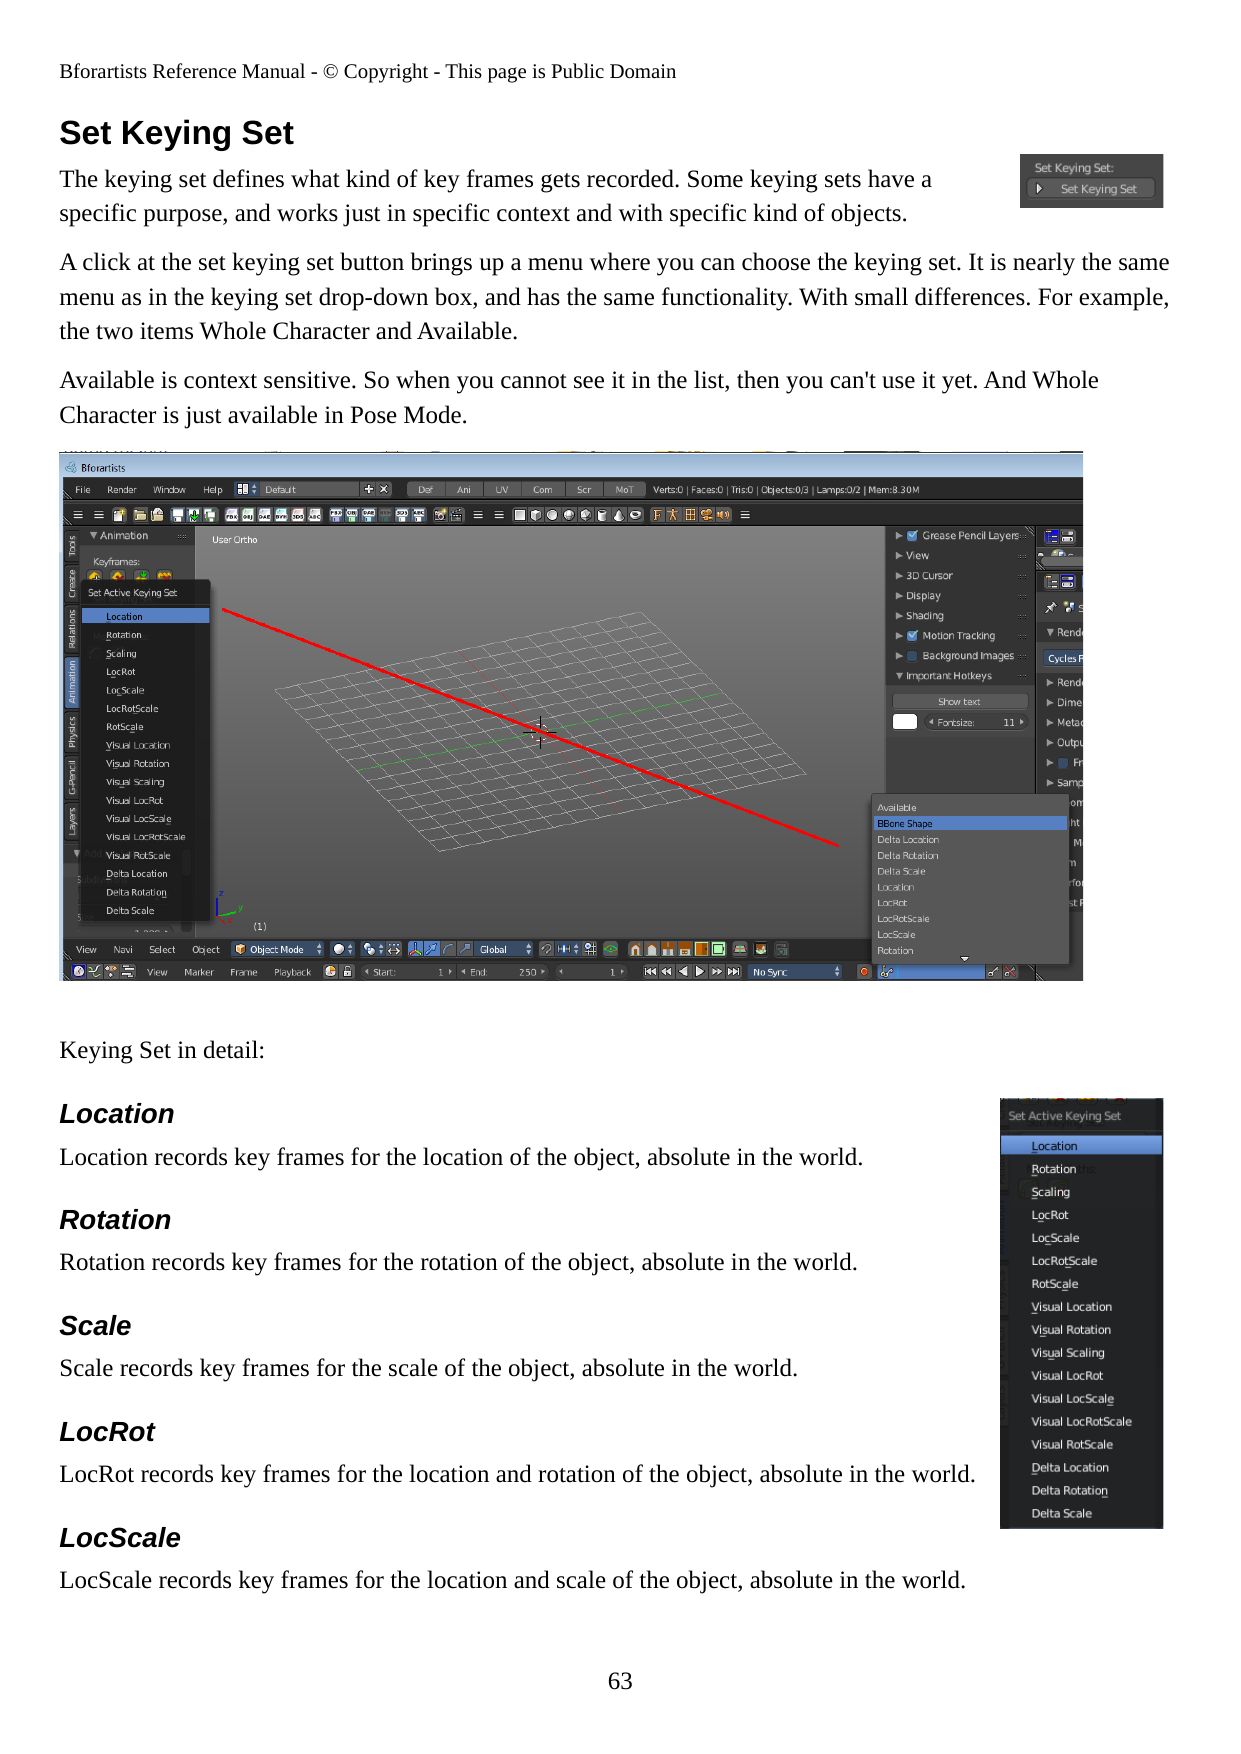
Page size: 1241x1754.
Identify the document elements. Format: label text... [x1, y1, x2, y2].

text The keying set defines what kind of key frames gets recorded. Some keying sets have a specific purpose, and works just in specific context and with specific kind of objects. [59, 164, 1181, 227]
picture [1000, 1098, 1164, 1529]
text Location records key frames for the location of the object, absolute in the world. [59, 1142, 1000, 1170]
text Rotation records key frames for the rotation of the object, absolute in the world. [59, 1247, 1000, 1276]
subtitle LocRot [59, 1415, 1000, 1447]
subtitle [1164, 1415, 1181, 1447]
subtitle Scale [59, 1309, 1000, 1341]
picture [1020, 154, 1164, 208]
subtitle Rotation [59, 1203, 1000, 1235]
picture [59, 451, 1084, 981]
subtitle [1164, 1309, 1181, 1341]
text Available is context sensitive. So when you cannot see it in the list, then you can't use it yet. And Whole Character is just available in Pose Mode. [59, 365, 1181, 428]
subtitle Location [59, 1097, 1181, 1129]
subtitle [1164, 1203, 1181, 1235]
text Keying Set in detail: [59, 1036, 1181, 1064]
text A click at the set keying set button brings up a menu where you can choose the keying set. It is nearly the same menu as in the keying set drop-down box, and has the same functionality. With small differences. For example, the two items Whole Character and Available. [59, 247, 1181, 345]
text LocScale records key frames for the location and scale of the object, absolute in the world. [59, 1565, 1181, 1594]
subtitle Set Keying Set [59, 113, 1181, 151]
text Scale records key frames for the scale of the object, absolute in the world. [59, 1353, 1000, 1382]
text LocRot records key frames for the location and rotation of the object, absolute in the world. [59, 1459, 1000, 1488]
subtitle LocScale [59, 1521, 1181, 1553]
